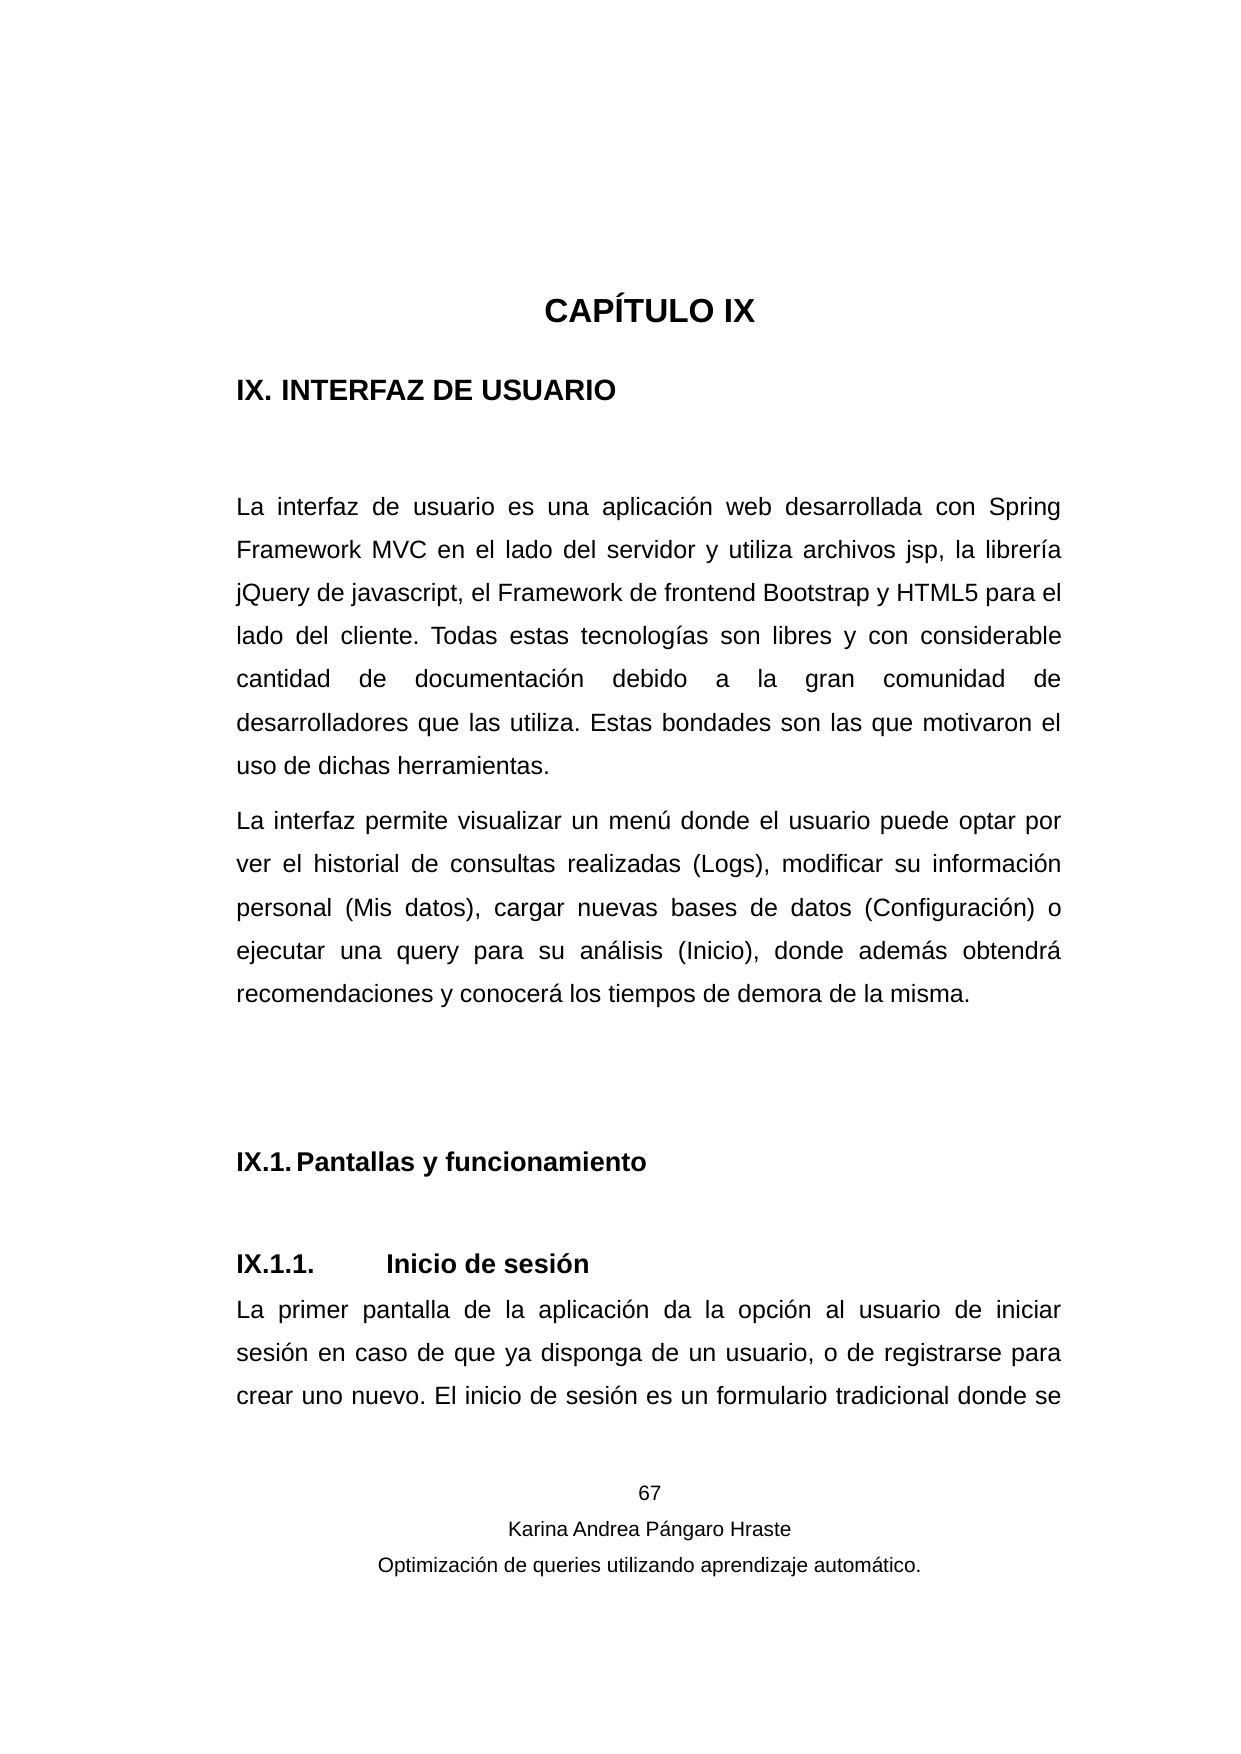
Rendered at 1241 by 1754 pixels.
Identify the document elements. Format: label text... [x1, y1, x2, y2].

subtitle Inicio de sesión [236, 1248, 1063, 1279]
subtitle Pantallas y funcionamiento [236, 1146, 1063, 1177]
text La primer pantalla de la aplicación da la opción al usuario de iniciar sesión en caso de que ya disponga de un usuario, o de registrarse para crear uno nuevo. El inicio de sesión es un formulario tradicional donde se [236, 1295, 1063, 1410]
text La interfaz de usuario es una aplicación web desarrollada con Spring Framework MVC en el lado del servidor y utiliza archivos jsp, la librería jQuery de javascript, el Framework de frontend Bootstrap y HTML5 para el lado del cliente. Todas estas tecnologías son libres y con considerable cantidad de documentación debido a la gran comunidad de desarrolladores que las utiliza. Estas bondades son las que motivaron el uso de dichas herramientas. [236, 492, 1063, 779]
subtitle INTERFAZ DE USUARIO [236, 373, 1063, 407]
text La interfaz permite visualizar un menú donde el usuario puede optar por ver el historial de consultas realizadas (Logs), modificar su información personal (Mis datos), cargar nuevas bases de datos (Configuración) o ejecutar una query para su análisis (Inicio), donde además obtendrá recomendaciones y conocerá los tiempos de demora de la misma. [236, 806, 1063, 1007]
subtitle CAPÍTULO IX [236, 291, 1063, 329]
